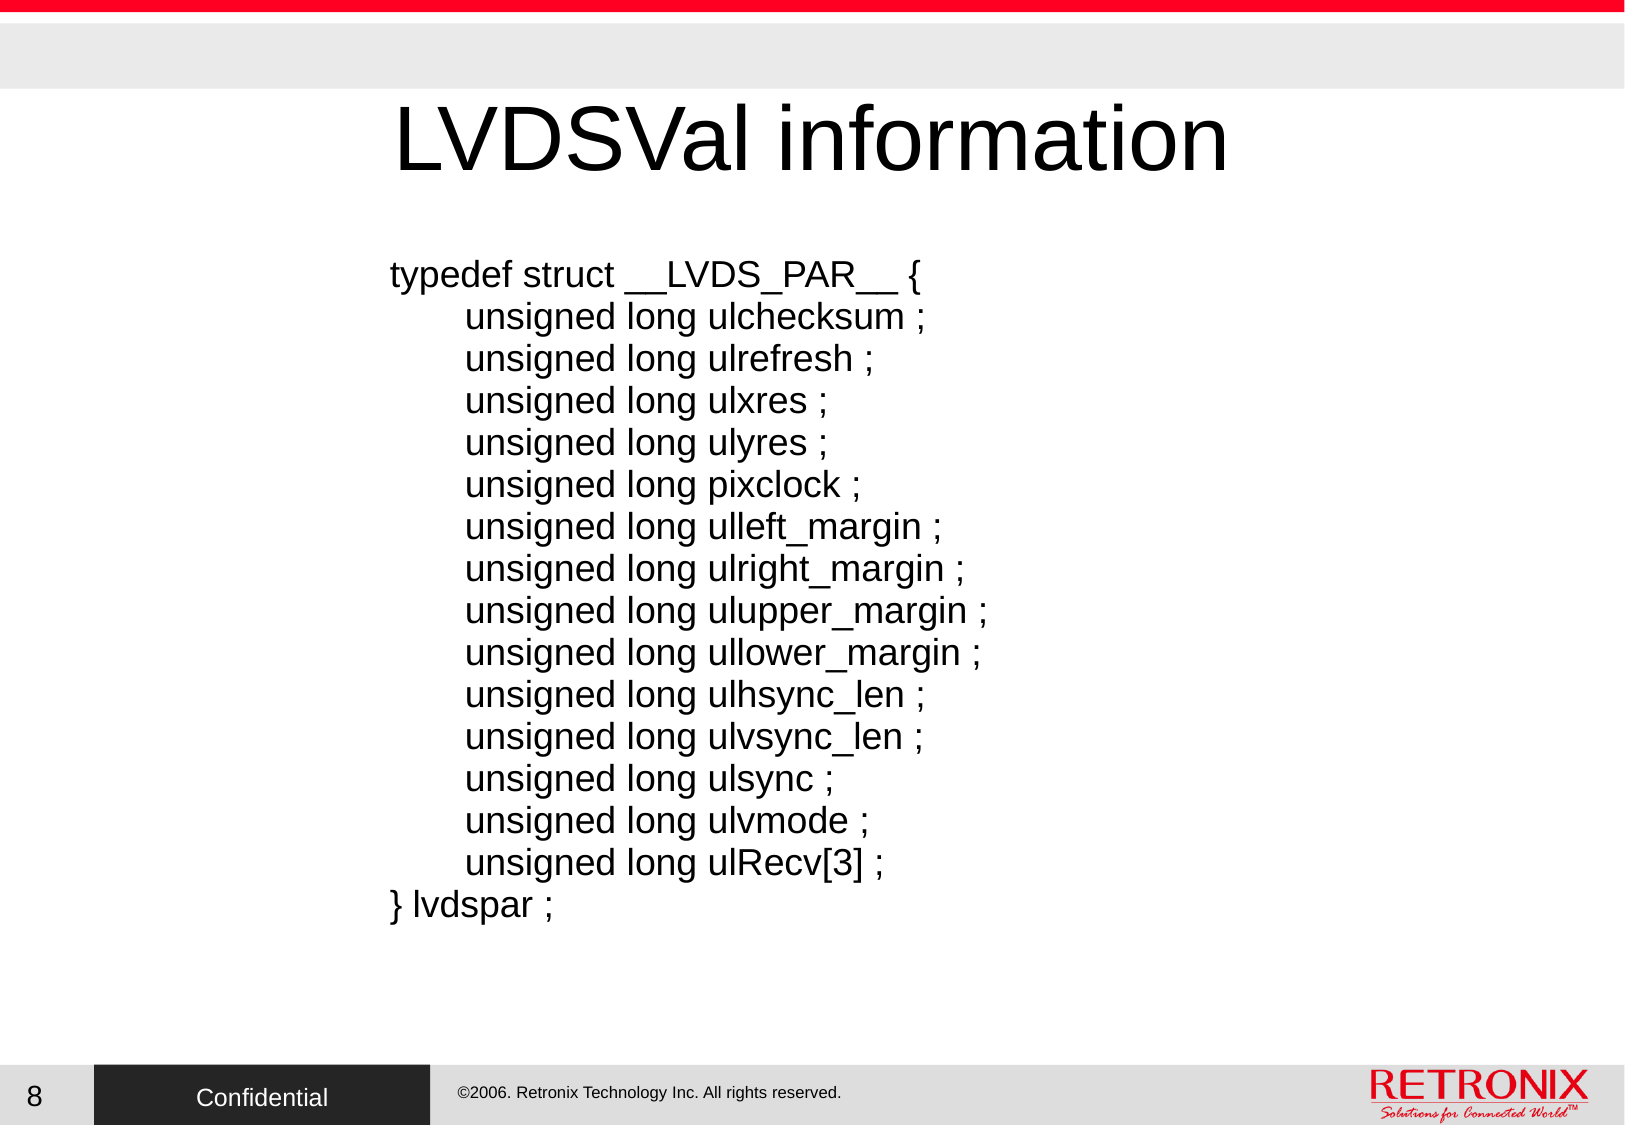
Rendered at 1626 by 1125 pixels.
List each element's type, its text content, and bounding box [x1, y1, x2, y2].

text_box typedef struct __LVDS_PAR__ { unsigned long ulchecksum ; unsigned long ulrefresh ; unsigned long ulxres ; unsigned long ulyres ; unsigned long pixclock ; unsigned long ulleft_margin ; unsigned long ulright_margin ; unsigned long ulupper_margin ; unsigned long ullower_margin ; unsigned long ulhsync_len ; unsigned long ulvsync_len ; unsigned long ulsync ; unsigned long ulvmode ; unsigned long ulRecv[3] ; } lvdspar ; [375, 246, 1126, 934]
text_box [11, 1070, 100, 1116]
picture [1367, 1067, 1592, 1125]
title LVDSVal information [81, 44, 1544, 233]
